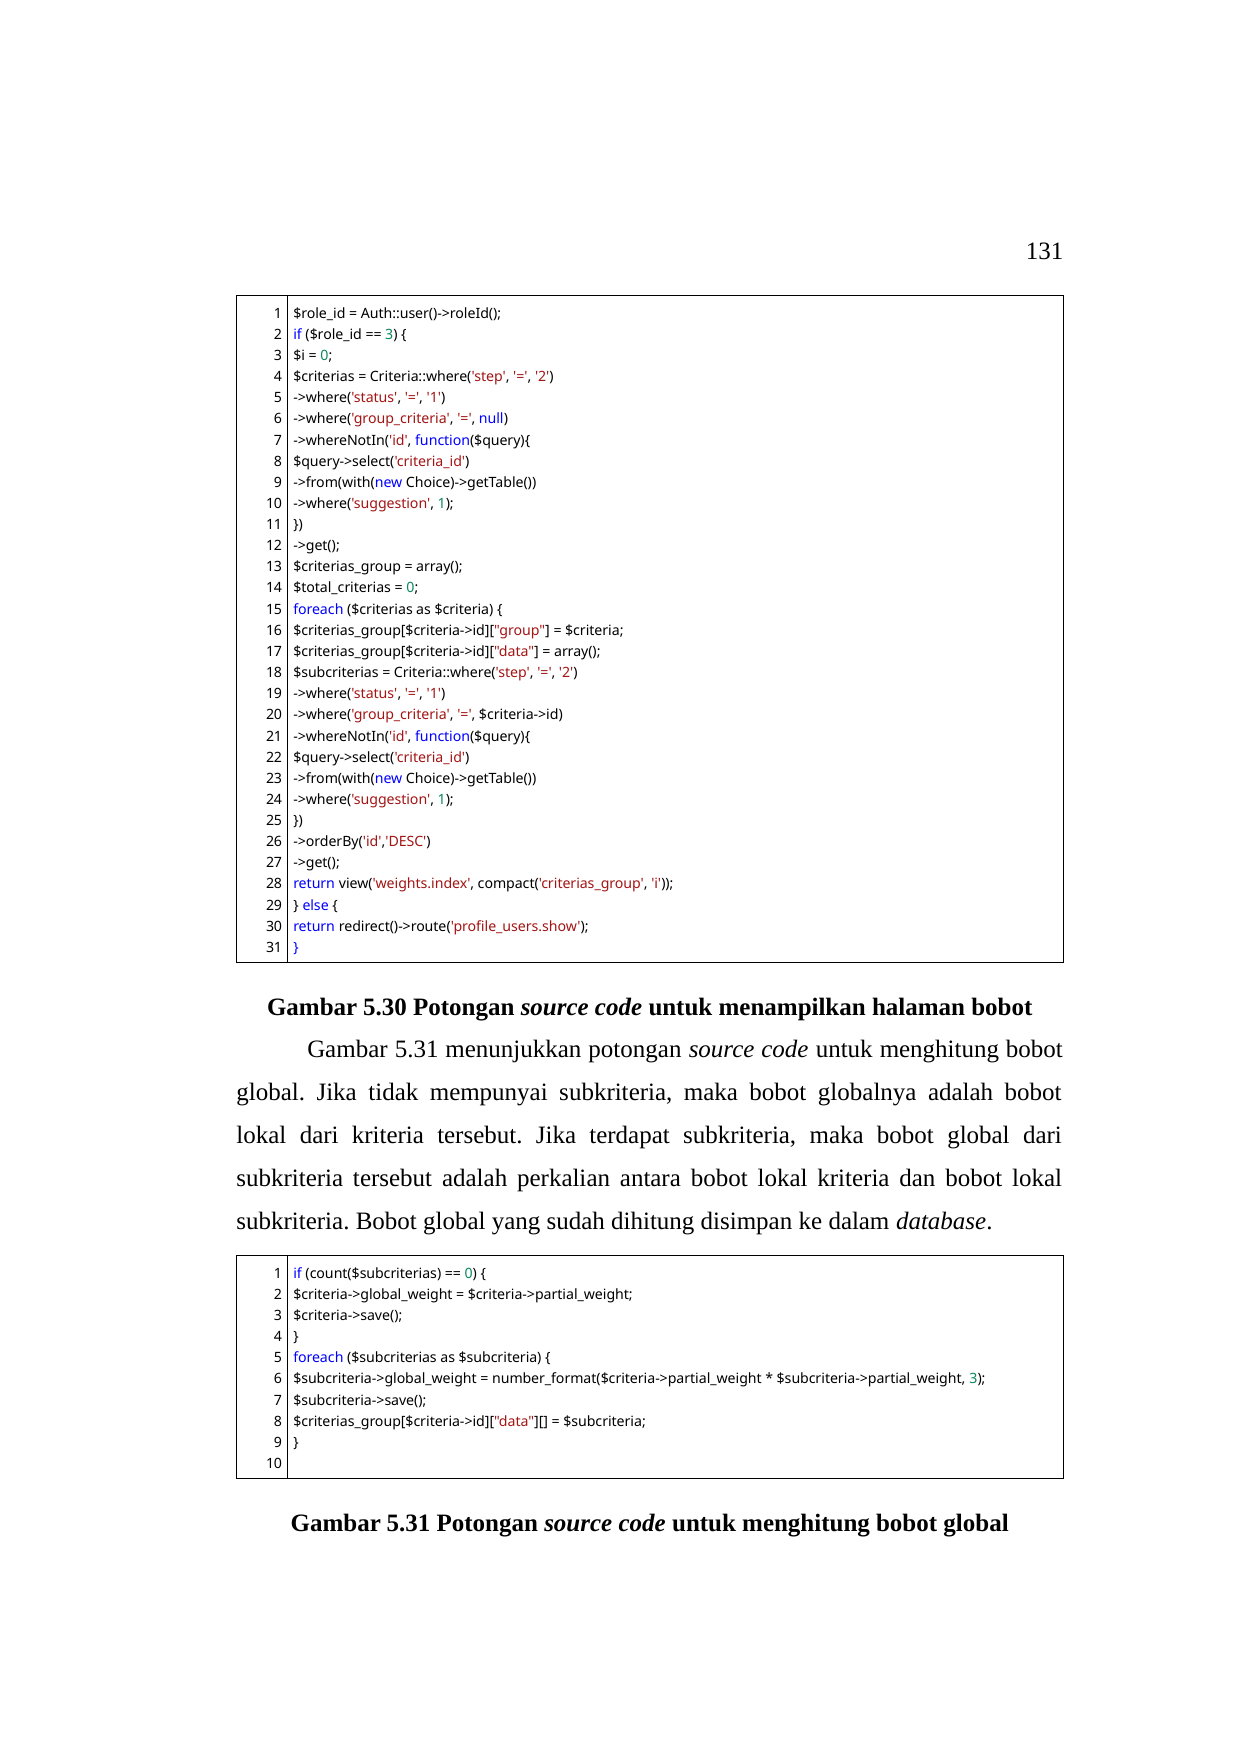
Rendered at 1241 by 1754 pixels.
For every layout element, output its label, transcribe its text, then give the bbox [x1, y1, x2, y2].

text Gambar 5.30 Potongan source code untuk menampilkan halaman bobot [236, 992, 1063, 1021]
table_header if (count($subcriterias) == 0) { $criteria->global_weight = $criteria->partial_weight; $criteria->save(); } foreach ($subcriterias as $subcriteria) { $subcriteria->global_weight = number_format($criteria->partial_weight * $subcriteria->partial_weight, 3); $subcriteria->save(); $criterias_group[$criteria->id]["data"][] = $subcriteria; } [288, 1256, 1063, 1478]
table_header $role_id = Auth::user()->roleId(); if ($role_id == 3) { $i = 0; $criterias = Criteria::where('step', '=', '2') ->where('status', '=', '1') ->where('group_criteria', '=', null) ->whereNotIn('id', function($query){ $query->select('criteria_id') ->from(with(new Choice)->getTable()) ->where('suggestion', 1); }) ->get(); $criterias_group = array(); $total_criterias = 0; foreach ($criterias as $criteria) { $criterias_group[$criteria->id]["group"] = $criteria; $criterias_group[$criteria->id]["data"] = array(); $subcriterias = Criteria::where('step', '=', '2') ->where('status', '=', '1') ->where('group_criteria', '=', $criteria->id) ->whereNotIn('id', function($query){ $query->select('criteria_id') ->from(with(new Choice)->getTable()) ->where('suggestion', 1); }) ->orderBy('id','DESC') ->get(); return view('weights.index', compact('criterias_group', 'i')); } else { return redirect()->route('profile_users.show'); } [288, 296, 1063, 962]
text Gambar 5.31 menunjukkan potongan source code untuk menghitung bobot global. Jika tidak mempunyai subkriteria, maka bobot globalnya adalah bobot lokal dari kriteria tersebut. Jika terdapat subkriteria, maka bobot global dari subkriteria tersebut adalah perkalian antara bobot lokal kriteria dan bobot lokal subkriteria. Bobot global yang sudah dihitung disimpan ke dalam database. [236, 1034, 1063, 1235]
table_header 1 2 3 4 5 6 7 8 9 10 11 12 13 14 15 16 17 18 19 20 21 22 23 24 25 26 27 28 29 30 31 [237, 296, 287, 962]
table_header 1 2 3 4 5 6 7 8 9 10 [237, 1256, 287, 1478]
text Gambar 5.31 Potongan source code untuk menghitung bobot global [236, 1508, 1063, 1537]
